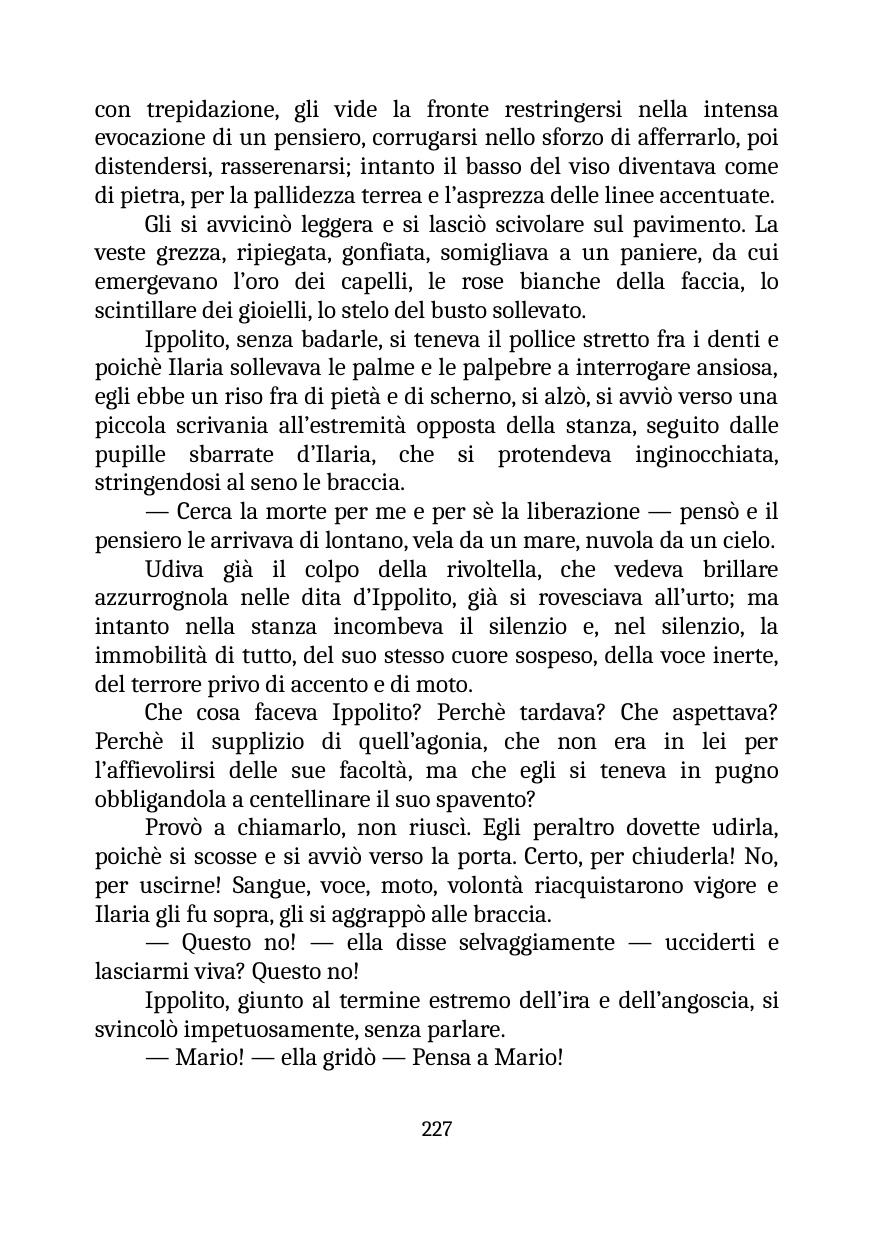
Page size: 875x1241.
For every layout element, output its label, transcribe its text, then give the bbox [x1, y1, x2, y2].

text Udiva già il colpo della rivoltella, che vedeva brillare azzurrognola nelle dita d’Ippolito, già si rovesciava all’urto; ma intanto nella stanza incombeva il silenzio e, nel silenzio, la immobilità di tutto, del suo stesso cuore sospeso, della voce inerte, del terrore privo di accento e di moto. [94, 554, 779, 698]
text Che cosa faceva Ippolito? Perchè tardava? Che aspettava? Perchè il supplizio di quell’agonia, che non era in lei per l’affievolirsi delle sue facoltà, ma che egli si teneva in pugno obbligandola a centellinare il suo spavento? [94, 698, 779, 813]
text — Cerca la morte per me e per sè la liberazione — pensò e il pensiero le arrivava di lontano, vela da un mare, nuvola da un cielo. [94, 497, 779, 554]
text Ippolito, senza badarle, si teneva il pollice stretto fra i denti e poichè Ilaria sollevava le palme e le palpebre a interrogare ansiosa, egli ebbe un riso fra di pietà e di scherno, si alzò, si avviò verso una piccola scrivania all’estremità opposta della stanza, seguito dalle pupille sbarrate d’Ilaria, che si protendeva inginocchiata, stringendosi al seno le braccia. [94, 324, 779, 497]
text Ippolito, giunto al termine estremo dell’ira e dell’angoscia, si svincolò impetuosamente, senza parlare. [94, 986, 779, 1043]
text con trepidazione, gli vide la fronte restringersi nella intensa evocazione di un pensiero, corrugarsi nello sforzo di afferrarlo, poi distendersi, rasserenarsi; intanto il basso del viso diventava come di pietra, per la pallidezza terrea e l’asprezza delle linee accentuate. [94, 94, 779, 209]
text Provò a chiamarlo, non riuscì. Egli peraltro dovette udirla, poichè si scosse e si avviò verso la porta. Certo, per chiuderla! No, per uscirne! Sangue, voce, moto, volontà riacquistarono vigore e Ilaria gli fu sopra, gli si aggrappò alle braccia. [94, 813, 779, 928]
text — Mario! — ella gridò — Pensa a Mario! [94, 1043, 779, 1072]
text Gli si avvicinò leggera e si lasciò scivolare sul pavimento. La veste grezza, ripiegata, gonfiata, somigliava a un paniere, da cui emergevano l’oro dei capelli, le rose bianche della faccia, lo scintillare dei gioielli, lo stelo del busto sollevato. [94, 209, 779, 324]
text — Questo no! — ella disse selvaggiamente — ucciderti e lasciarmi viva? Questo no! [94, 928, 779, 986]
